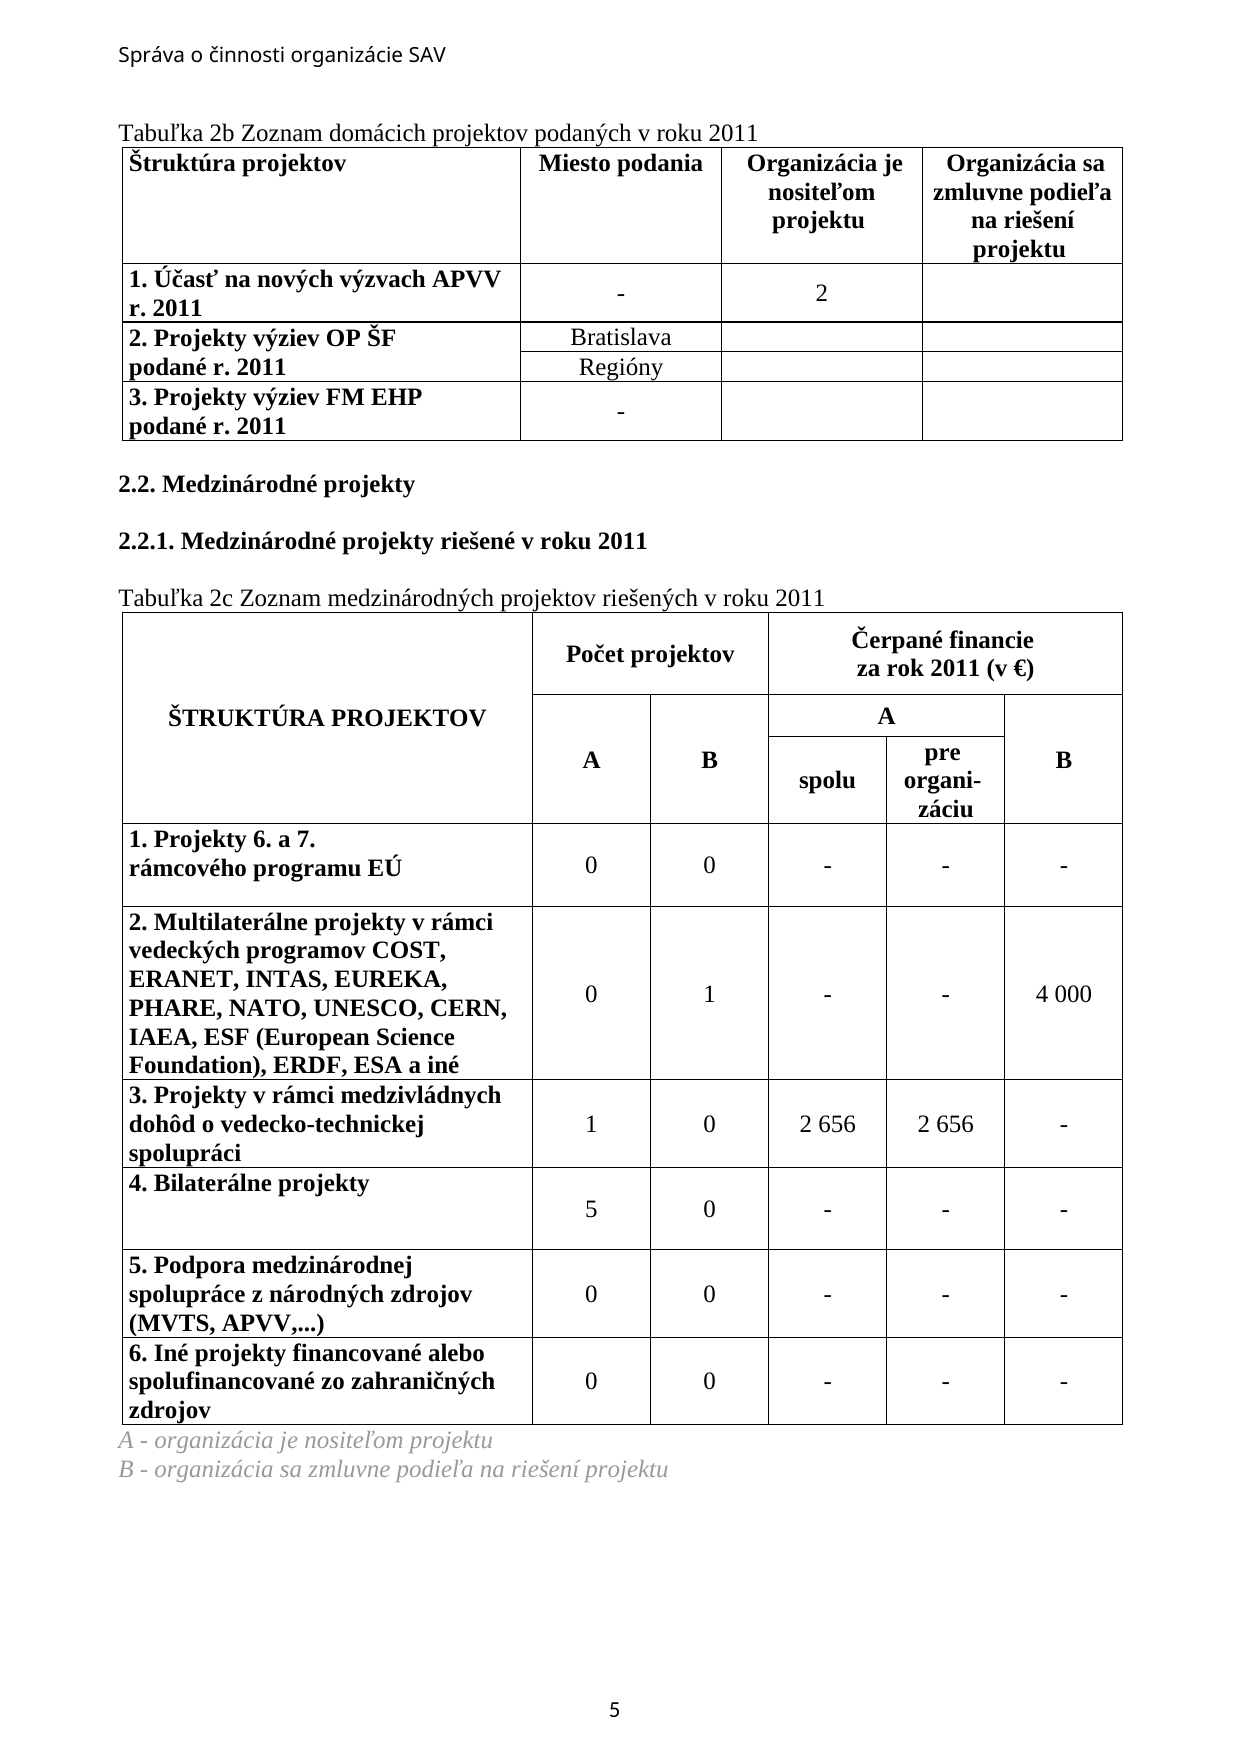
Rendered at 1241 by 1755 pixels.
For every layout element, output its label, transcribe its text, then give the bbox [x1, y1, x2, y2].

table_cell [923, 264, 1122, 321]
table_cell [923, 323, 1122, 351]
table_cell - [1005, 1080, 1122, 1167]
table_cell - [1005, 824, 1122, 906]
table_cell [722, 352, 922, 381]
table_cell - [887, 1168, 1004, 1249]
table_cell 5 [533, 1168, 650, 1249]
table_cell 0 [533, 907, 650, 1079]
table_header Miesto podania [521, 148, 721, 263]
table_header Čerpané financie za rok 2011 (v €) [769, 613, 1122, 694]
table_cell 0 [533, 1338, 650, 1424]
table_cell 2 656 [769, 1080, 886, 1167]
table_cell - [521, 264, 721, 321]
table_cell A [769, 695, 1004, 736]
table_cell 0 [651, 824, 768, 906]
table_cell - [769, 824, 886, 906]
table_cell 1 [533, 1080, 650, 1167]
table_cell - [1005, 1168, 1122, 1249]
table_cell 4. Bilaterálne projekty [123, 1168, 532, 1249]
table_cell 0 [651, 1250, 768, 1337]
text A - organizácia je nositeľom projektu [118, 1425, 1122, 1454]
table_cell 3. Projekty v rámci medzivládnych dohôd o vedecko-technickej spolupráci [123, 1080, 532, 1167]
table_cell spolu [769, 737, 886, 823]
table_cell - [769, 1168, 886, 1249]
table_cell 3. Projekty výziev FM EHP podané r. 2011 [123, 382, 520, 439]
table_cell 2 [722, 264, 922, 321]
table_cell 2. Projekty výziev OP ŠF podané r. 2011 [123, 323, 520, 381]
table_cell - [1005, 1250, 1122, 1337]
table_cell [722, 323, 922, 351]
text B - organizácia sa zmluvne podieľa na riešení projektu [118, 1454, 1122, 1482]
table_cell - [769, 907, 886, 1079]
table_cell 0 [651, 1080, 768, 1167]
table_cell B [1005, 695, 1122, 823]
table_cell 1. Účasť na nových výzvach APVV r. 2011 [123, 264, 520, 321]
table_cell pre organi- záciu [887, 737, 1004, 823]
table_header Organizácia je nositeľom projektu [722, 148, 922, 263]
table_cell 6. Iné projekty financované alebo spolufinancované zo zahraničných zdrojov [123, 1338, 532, 1424]
table_cell 1 [651, 907, 768, 1079]
table_cell 1. Projekty 6. a 7. rámcového programu EÚ [123, 824, 532, 906]
table_cell 0 [533, 824, 650, 906]
table_cell 4 000 [1005, 907, 1122, 1079]
table_cell - [1005, 1338, 1122, 1424]
table_header Štruktúra projektov [123, 148, 520, 263]
table_cell 2 656 [887, 1080, 1004, 1167]
table_cell 2. Multilaterálne projekty v rámci vedeckých programov COST, ERANET, INTAS, EUREKA, PHARE, NATO, UNESCO, CERN, IAEA, ESF (European Science Foundation), ERDF, ESA a iné [123, 907, 532, 1079]
text Tabuľka 2b Zoznam domácich projektov podaných v roku 2011 [118, 118, 1122, 147]
table_cell - [769, 1338, 886, 1424]
table_cell Bratislava [521, 323, 721, 351]
table_cell Regióny [521, 352, 721, 381]
table_cell B [651, 695, 768, 823]
table_cell - [769, 1250, 886, 1337]
table_cell - [887, 1338, 1004, 1424]
text Tabuľka 2c Zoznam medzinárodných projektov riešených v roku 2011 [118, 583, 1122, 612]
table_cell [923, 382, 1122, 439]
text 2.2.1. Medzinárodné projekty riešené v roku 2011 [118, 526, 1122, 583]
table_cell - [521, 382, 721, 439]
table_cell A [533, 695, 650, 823]
table_cell 0 [651, 1168, 768, 1249]
table_cell 5. Podpora medzinárodnej spolupráce z národných zdrojov (MVTS, APVV,...) [123, 1250, 532, 1337]
table_cell [923, 352, 1122, 381]
table_header Organizácia sa zmluvne podieľa na riešení projektu [923, 148, 1122, 263]
table_cell - [887, 907, 1004, 1079]
table_cell - [887, 824, 1004, 906]
table_cell 0 [533, 1250, 650, 1337]
table_header ŠTRUKTÚRA PROJEKTOV [123, 613, 532, 823]
table_header Počet projektov [533, 613, 768, 694]
text 2.2. Medzinárodné projekty [118, 469, 1122, 526]
table_cell 0 [651, 1338, 768, 1424]
table_cell [722, 382, 922, 439]
table_cell - [887, 1250, 1004, 1337]
